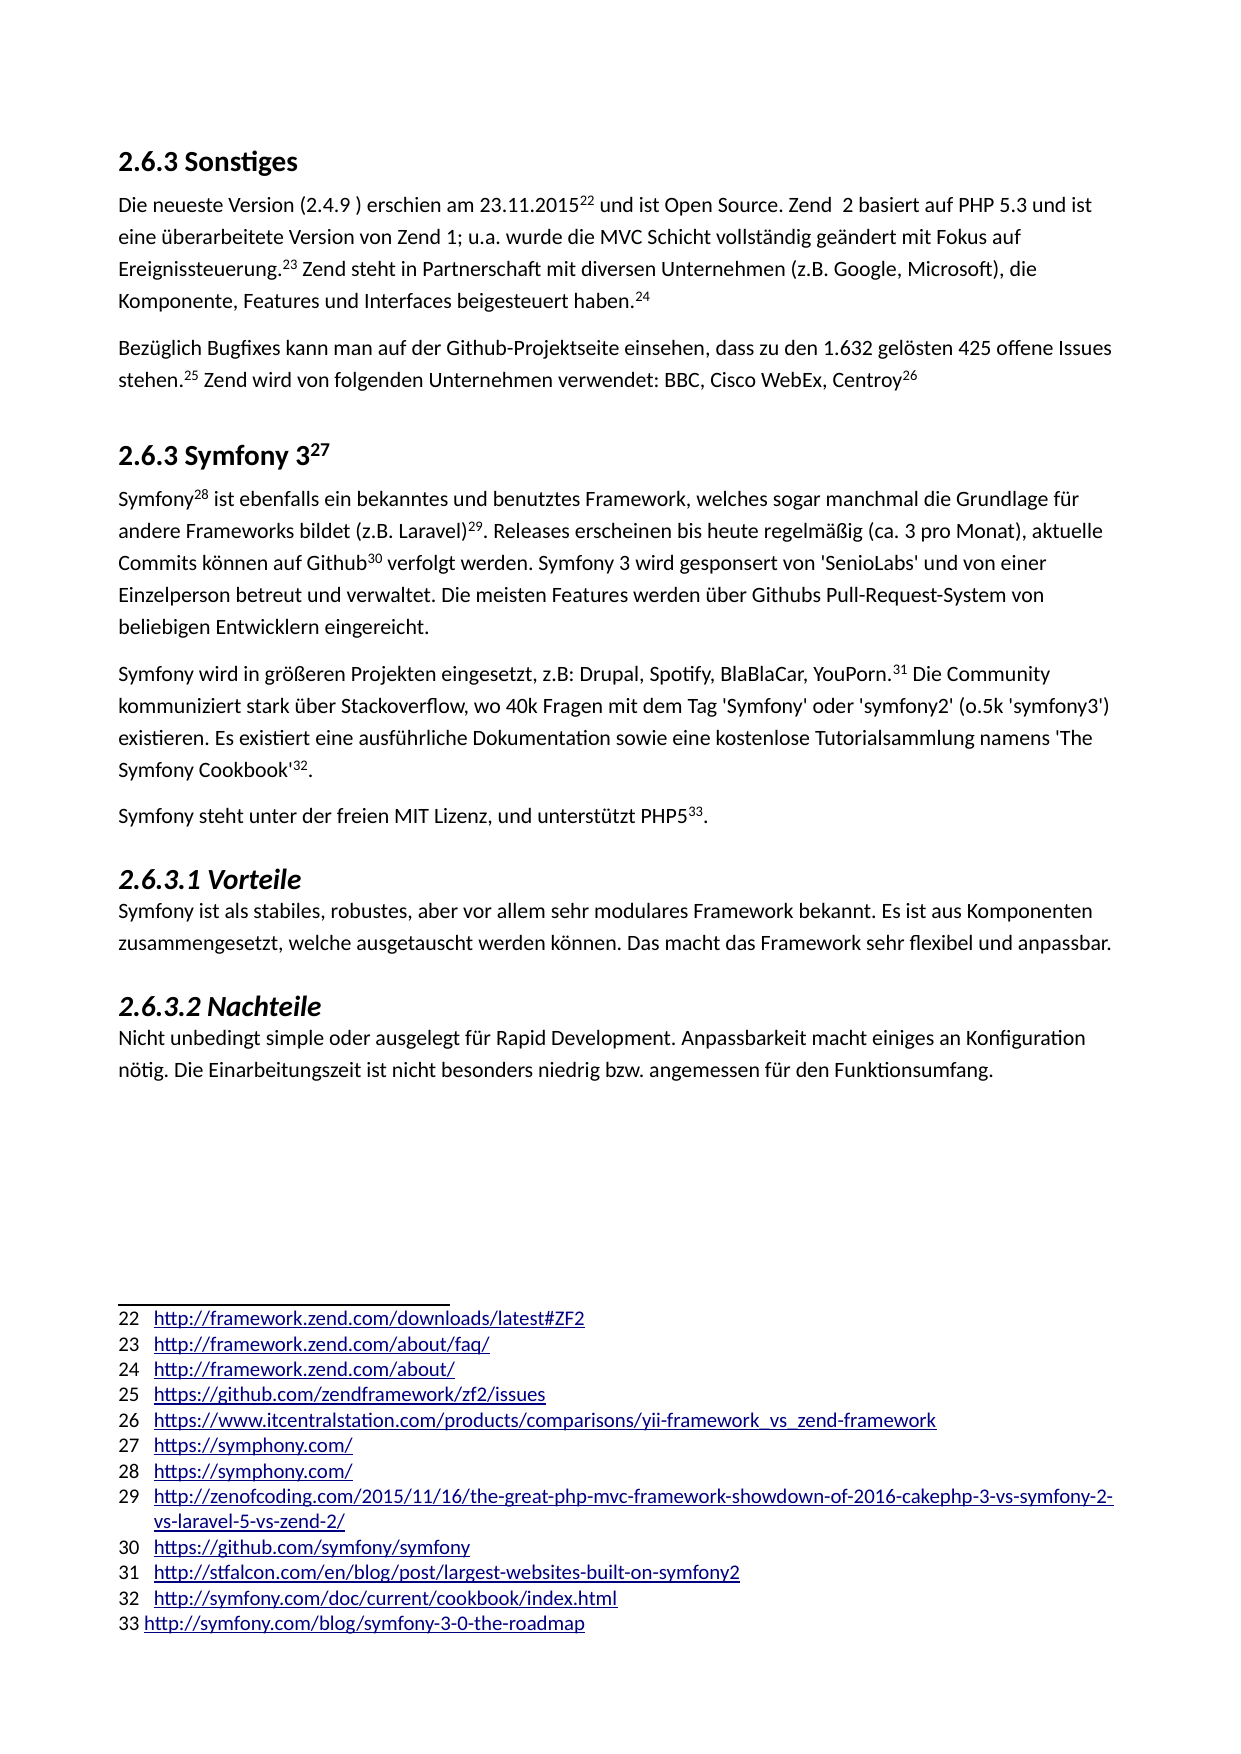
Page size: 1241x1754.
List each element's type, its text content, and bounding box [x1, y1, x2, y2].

text Symfony wird in größeren Projekten eingesetzt, z.B: Drupal, Spotify, BlaBlaCar, YouPorn. Die Community kommuniziert stark über Stackoverflow, wo 40k Fragen mit dem Tag 'Symfony' oder 'symfony2' (o.5k 'symfony3') existieren. Es existiert eine ausführliche Dokumentation sowie eine kostenlose Tutorialsammlung namens 'The Symfony Cookbook'. [118, 660, 1122, 782]
text http://framework.zend.com/about/faq/ [118, 1331, 1122, 1356]
text Nicht unbedingt simple oder ausgelegt für Rapid Development. Anpassbarkeit macht einiges an Konfiguration nötig. Die Einarbeitungszeit ist nicht besonders niedrig bzw. angemessen für den Funktionsumfang. [118, 1024, 1122, 1082]
text Bezüglich Bugfixes kann man auf der Github-Projektseite einsehen, dass zu den 1.632 gelösten 425 offene Issues stehen. Zend wird von folgenden Unternehmen verwendet: BBC, Cisco WebEx, Centroy [118, 334, 1122, 392]
text http://symfony.com/blog/symfony-3-0-the-roadmap [118, 1610, 1122, 1636]
text Symfony steht unter der freien MIT Lizenz, und unterstützt PHP5. [118, 802, 1122, 829]
text https://www.itcentralstation.com/products/comparisons/yii-framework_vs_zend-framework [118, 1407, 1122, 1432]
text https://symphony.com/ [118, 1458, 1122, 1483]
subtitle 2.6.3 Sonstiges [118, 143, 1122, 179]
text http://framework.zend.com/about/ [118, 1356, 1122, 1382]
text https://symphony.com/ [118, 1432, 1122, 1458]
text http://stfalcon.com/en/blog/post/largest-websites-built-on-symfony2 [118, 1559, 1122, 1585]
subtitle 2.6.3.2 Nachteile [118, 988, 1122, 1024]
text https://github.com/symfony/symfony [118, 1534, 1122, 1559]
text http://symfony.com/doc/current/cookbook/index.html [118, 1585, 1122, 1610]
text http://framework.zend.com/downloads/latest#ZF2 [118, 1305, 1122, 1331]
subtitle 2.6.3.1 Vorteile [118, 861, 1122, 897]
subtitle 2.6.3 Symfony 3 [118, 437, 1122, 473]
text Symfony ist als stabiles, robustes, aber vor allem sehr modulares Framework bekannt. Es ist aus Komponenten zusammengesetzt, welche ausgetauscht werden können. Das macht das Framework sehr flexibel und anpassbar. [118, 897, 1122, 956]
text https://github.com/zendframework/zf2/issues [118, 1382, 1122, 1407]
text Die neueste Version (2.4.9 ) erschien am 23.11.2015 und ist Open Source. Zend 2 basiert auf PHP 5.3 und ist eine überarbeitete Version von Zend 1; u.a. wurde die MVC Schicht vollständig geändert mit Fokus auf Ereignissteuerung. Zend steht in Partnerschaft mit diversen Unternehmen (z.B. Google, Microsoft), die Komponente, Features und Interfaces beigesteuert haben. [118, 191, 1122, 314]
text http://zenofcoding.com/2015/11/16/the-great-php-mvc-framework-showdown-of-2016-cakephp-3-vs-symfony-2-vs-laravel-5-vs-zend-2/ [118, 1483, 1122, 1534]
text Symfony ist ebenfalls ein bekanntes und benutztes Framework, welches sogar manchmal die Grundlage für andere Frameworks bildet (z.B. Laravel). Releases erscheinen bis heute regelmäßig (ca. 3 pro Monat), aktuelle Commits können auf Github verfolgt werden. Symfony 3 wird gesponsert von 'SenioLabs' und von einer Einzelperson betreut und verwaltet. Die meisten Features werden über Githubs Pull-Request-System von beliebigen Entwicklern eingereicht. [118, 485, 1122, 640]
